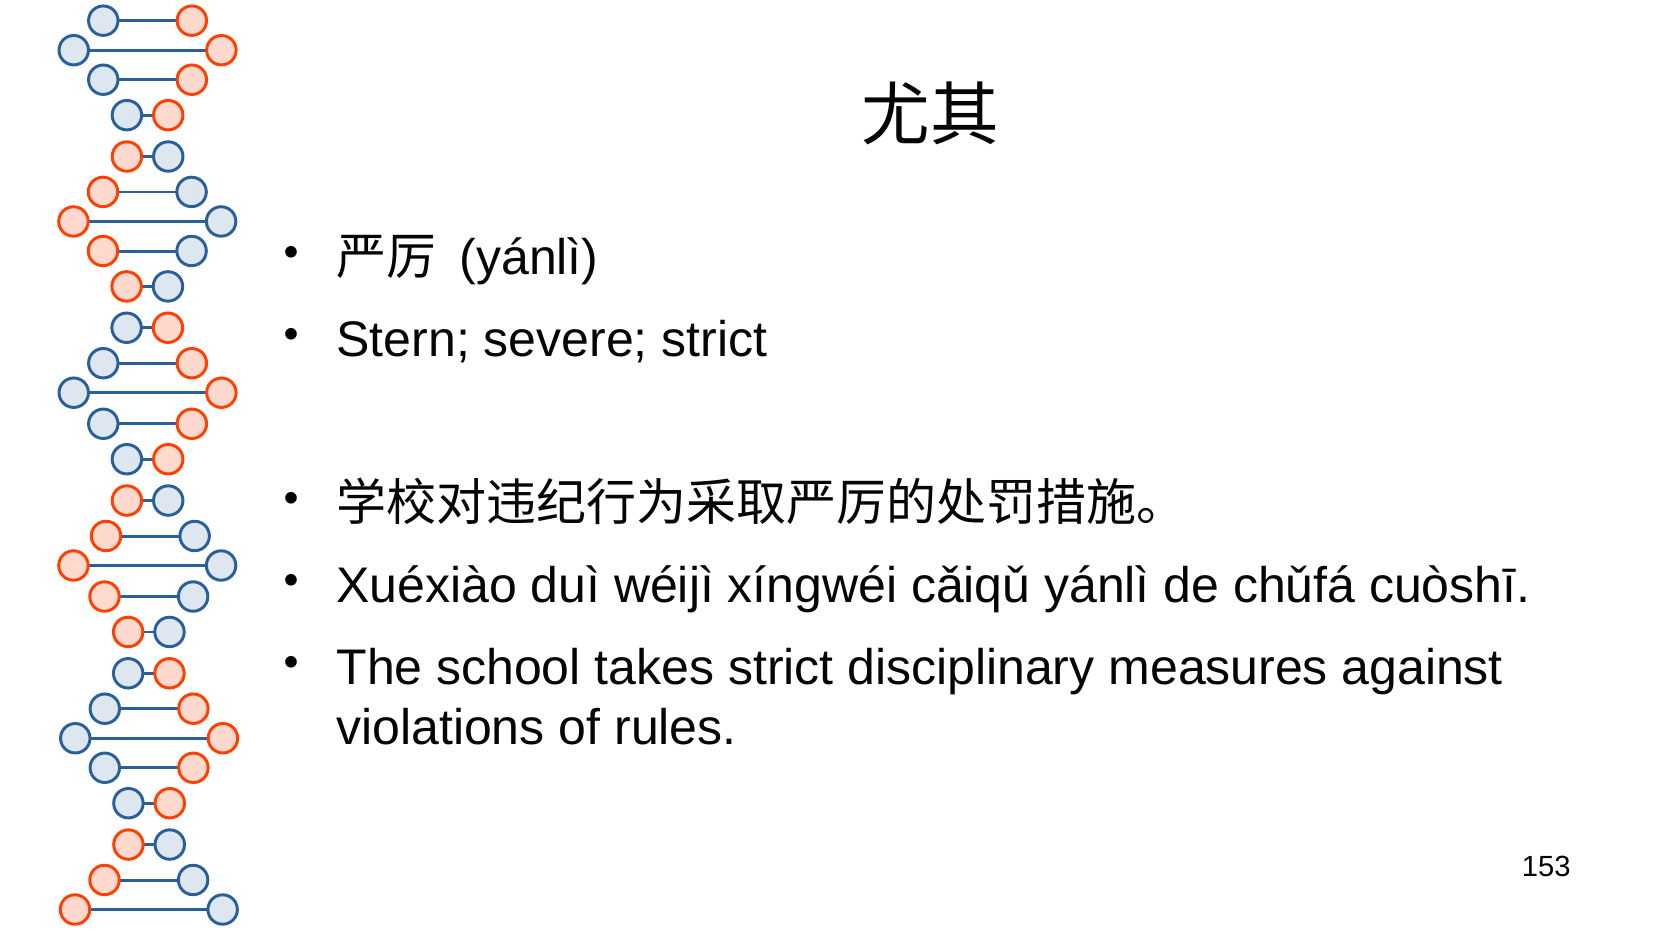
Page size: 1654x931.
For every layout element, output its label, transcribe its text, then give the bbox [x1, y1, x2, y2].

title 尤其 [265, 35, 1595, 189]
list 严厉 (yánlì) Stern; severe; strict 学校对违纪行为采取严厉的处罚措施。 Xuéxiào duì wéijì xíngwéi cǎiqǔ yánlì de chǔfá cuòshī. The school takes strict disciplinary measures against violations of rules. [265, 224, 1595, 764]
